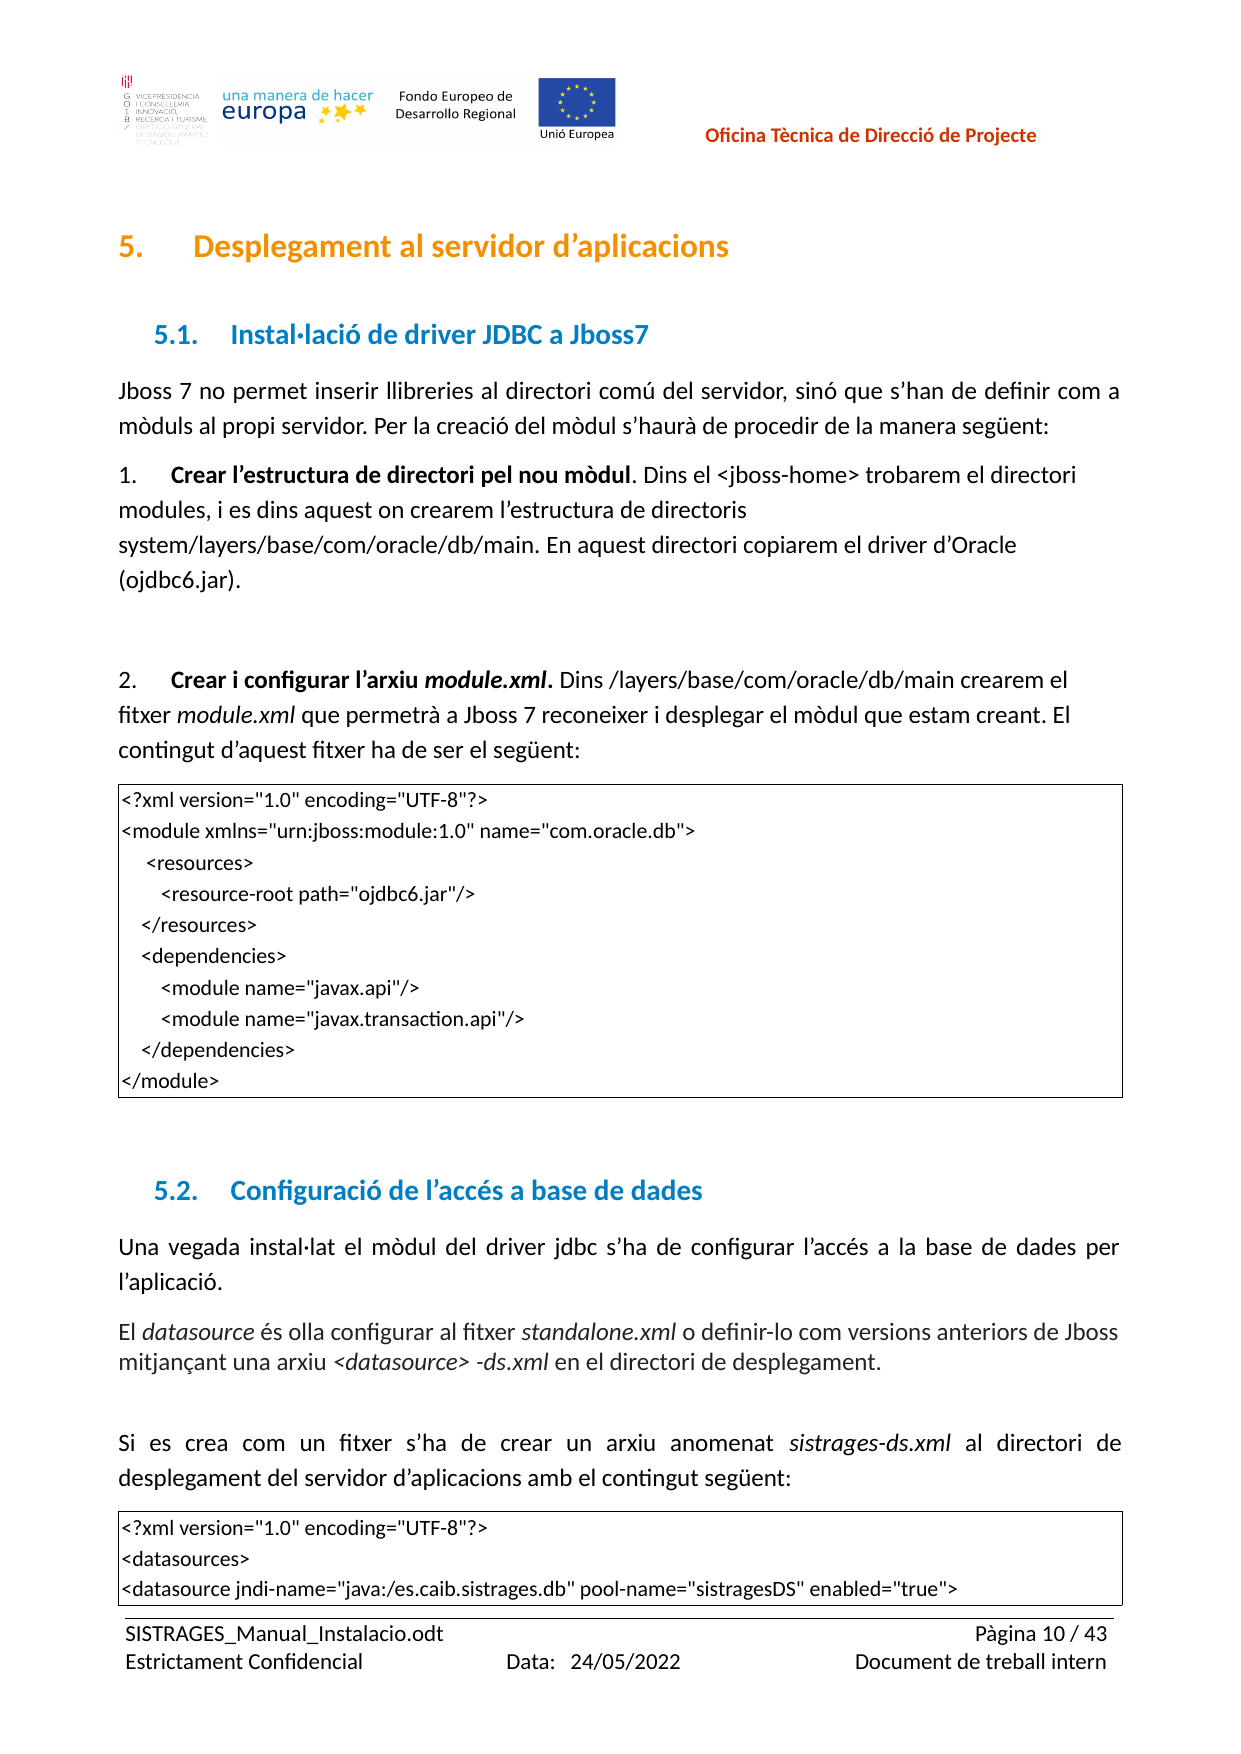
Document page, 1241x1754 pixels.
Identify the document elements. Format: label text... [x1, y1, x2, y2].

text <module name="javax.transaction.api"/> [119, 1002, 1122, 1032]
text <datasources> [119, 1542, 1122, 1572]
text El datasource és olla configurar al fitxer standalone.xml o definir-lo com versions anteriors de Jboss mitjançant una arxiu <datasource> -ds.xml en el directori de desplegament. [118, 1316, 1122, 1377]
text <dependencies> [119, 940, 1122, 969]
text Jboss 7 no permet inserir llibreries al directori comú del servidor, sinó que s’han de definir com a mòduls al propi servidor. Per la creació del mòdul s’haurà de procedir de la manera següent: [118, 375, 1122, 441]
text <module xmlns="urn:jboss:module:1.0" name="com.oracle.db"> [119, 815, 1122, 844]
text </module> [119, 1065, 1122, 1097]
picture [219, 73, 621, 147]
text <?xml version="1.0" encoding="UTF-8"?> [119, 785, 1122, 813]
subtitle Configuració de l’accés a base de dades [153, 1172, 1122, 1208]
subtitle Desplegament al servidor d’aplicacions [118, 225, 1122, 266]
picture [118, 73, 213, 147]
text 2. Crear i configurar l’arxiu module.xml. Dins /layers/base/com/oracle/db/main crearem el fitxer module.xml que permetrà a Jboss 7 reconeixer i desplegar el mòdul que estam creant. El contingut d’aquest fitxer ha de ser el següent: [81, 664, 1122, 764]
text </dependencies> [119, 1033, 1122, 1063]
text <resources> [119, 846, 1122, 876]
text 1. Crear l’estructura de directori pel nou mòdul. Dins el <jboss-home> trobarem el directori modules, i es dins aquest on crearem l’estructura de directoris system/layers/base/com/oracle/db/main. En aquest directori copiarem el driver d’Oracle (ojdbc6.jar). [81, 460, 1122, 595]
text <?xml version="1.0" encoding="UTF-8"?> [119, 1512, 1122, 1541]
subtitle Instal·lació de driver JDBC a Jboss7 [153, 316, 1122, 351]
text <datasource jndi-name="java:/es.caib.sistrages.db" pool-name="sistragesDS" enabled="true"> [119, 1572, 1122, 1605]
text </resources> [119, 908, 1122, 938]
text <resource-root path="ojdbc6.jar"/> [119, 877, 1122, 907]
text Si es crea com un fitxer s’ha de crear un arxiu anomenat sistrages-ds.xml al directori de desplegament del servidor d’aplicacions amb el contingut següent: [118, 1427, 1122, 1492]
text Una vegada instal·lat el mòdul del driver jdbc s’ha de configurar l’accés a la base de dades per l’aplicació. [118, 1231, 1122, 1297]
text <module name="javax.api"/> [119, 971, 1122, 1001]
